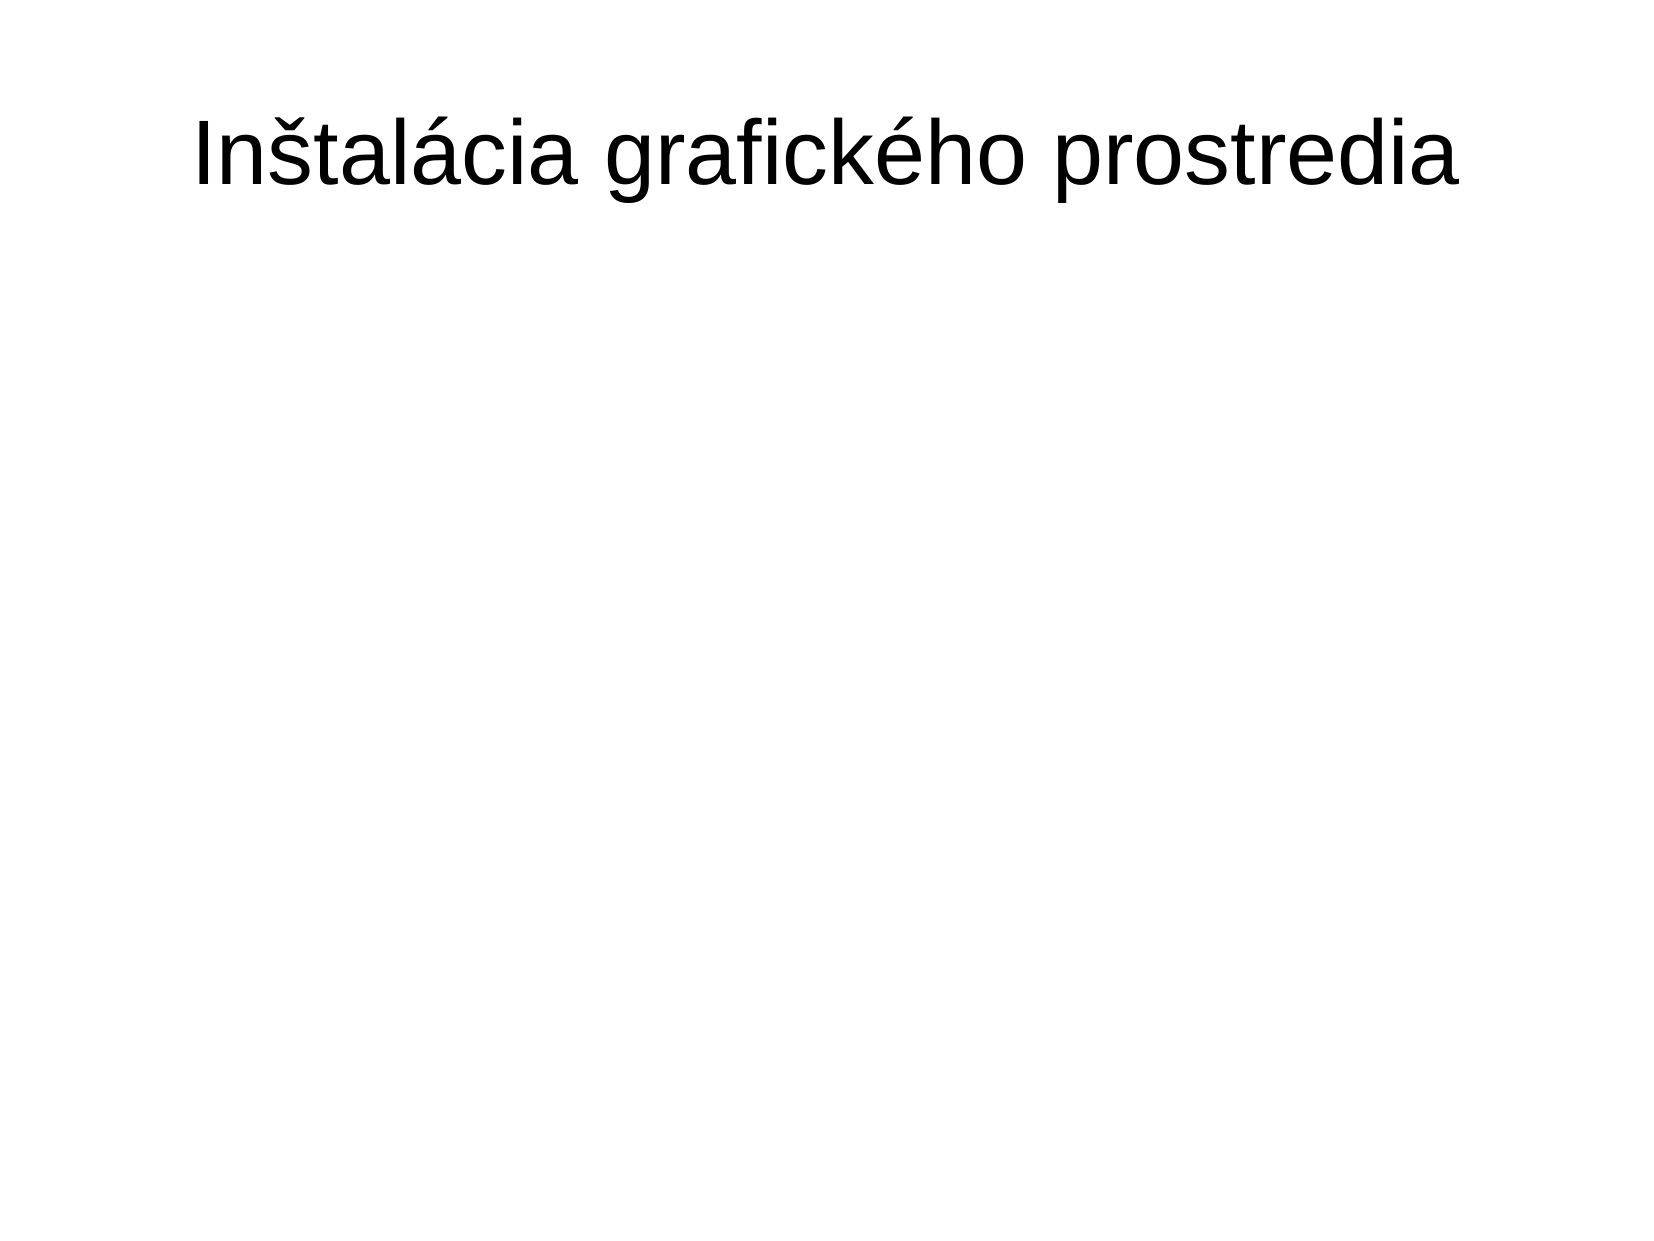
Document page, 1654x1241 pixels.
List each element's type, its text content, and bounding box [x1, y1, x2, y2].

title Inštalácia grafického prostredia [82, 49, 1571, 257]
